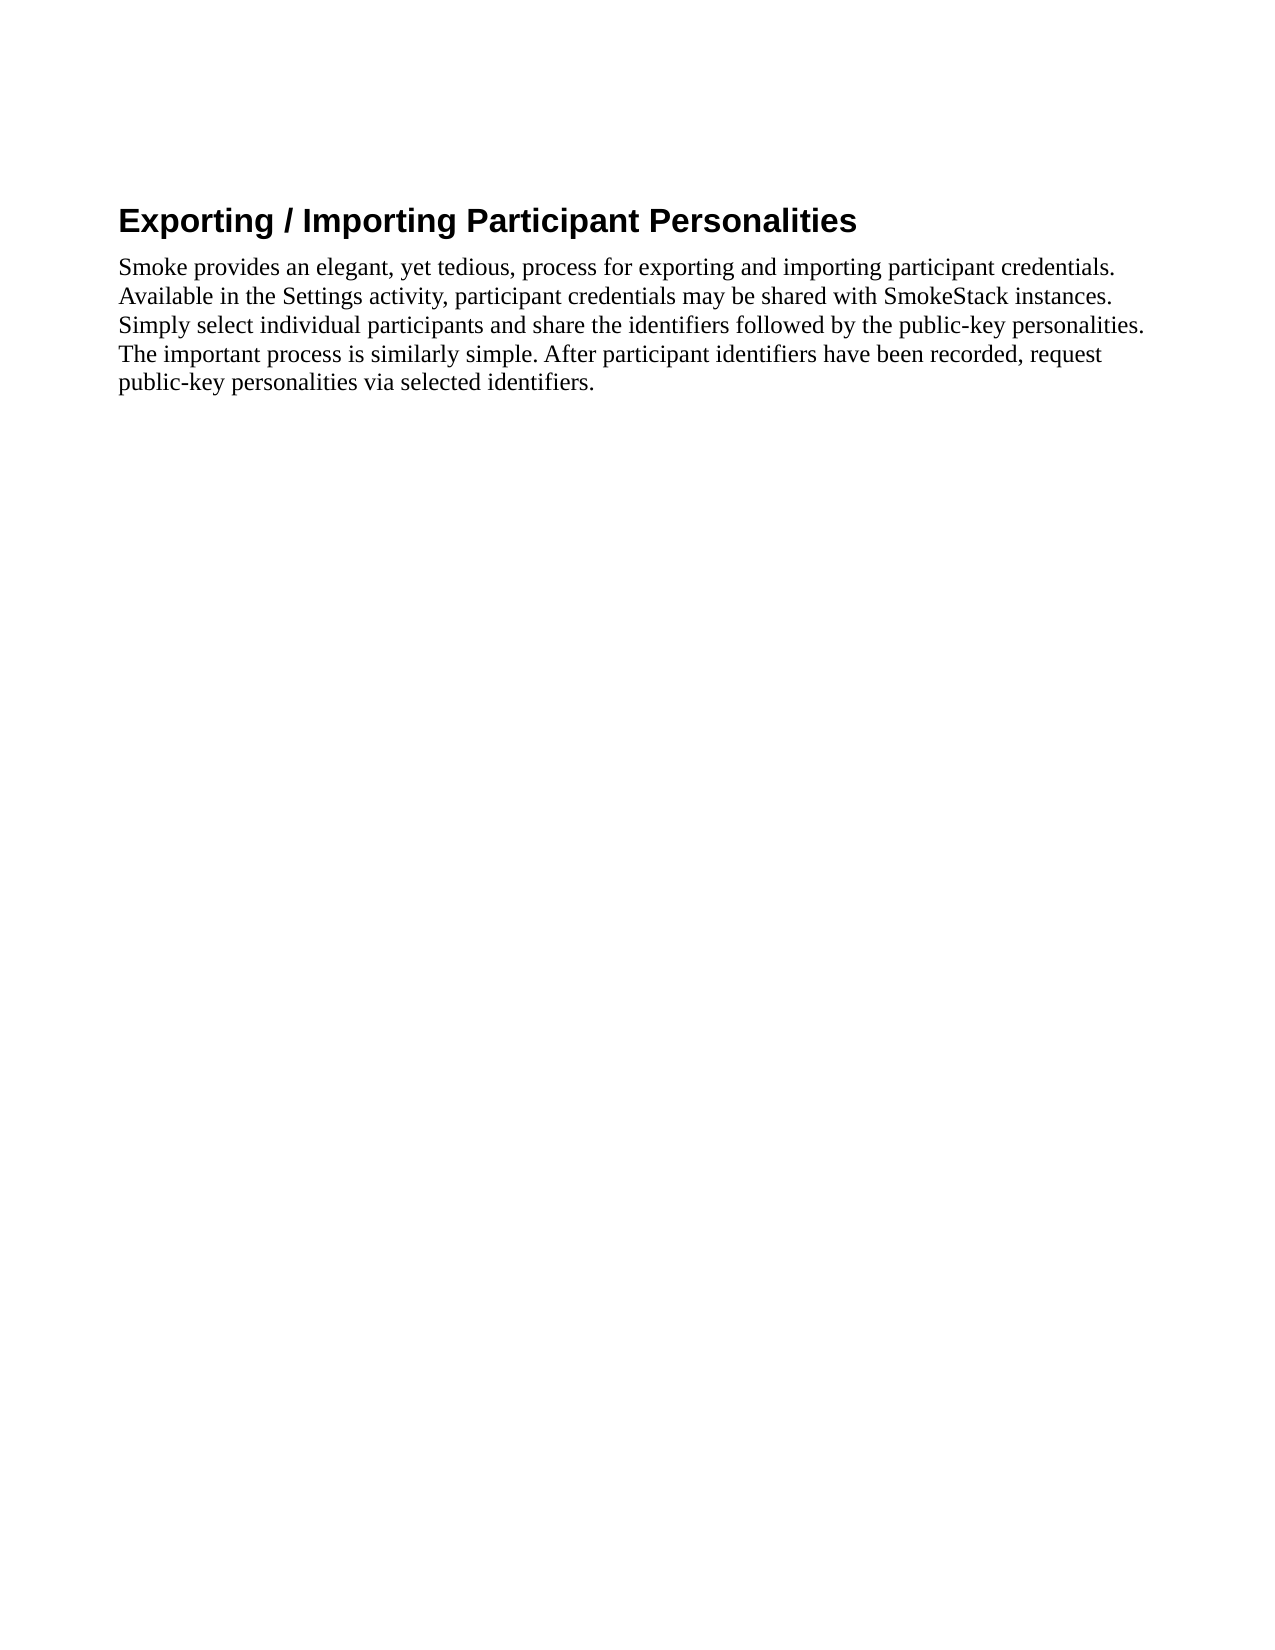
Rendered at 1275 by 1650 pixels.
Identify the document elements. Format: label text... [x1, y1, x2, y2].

text Smoke provides an elegant, yet tedious, process for exporting and importing participant credentials. Available in the Settings activity, participant credentials may be shared with SmokeStack instances. Simply select individual participants and share the identifiers followed by the public-key personalities. The important process is similarly simple. After participant identifiers have been recorded, request public-key personalities via selected identifiers. [118, 252, 1157, 396]
subtitle Exporting / Importing Participant Personalities [118, 201, 1157, 240]
